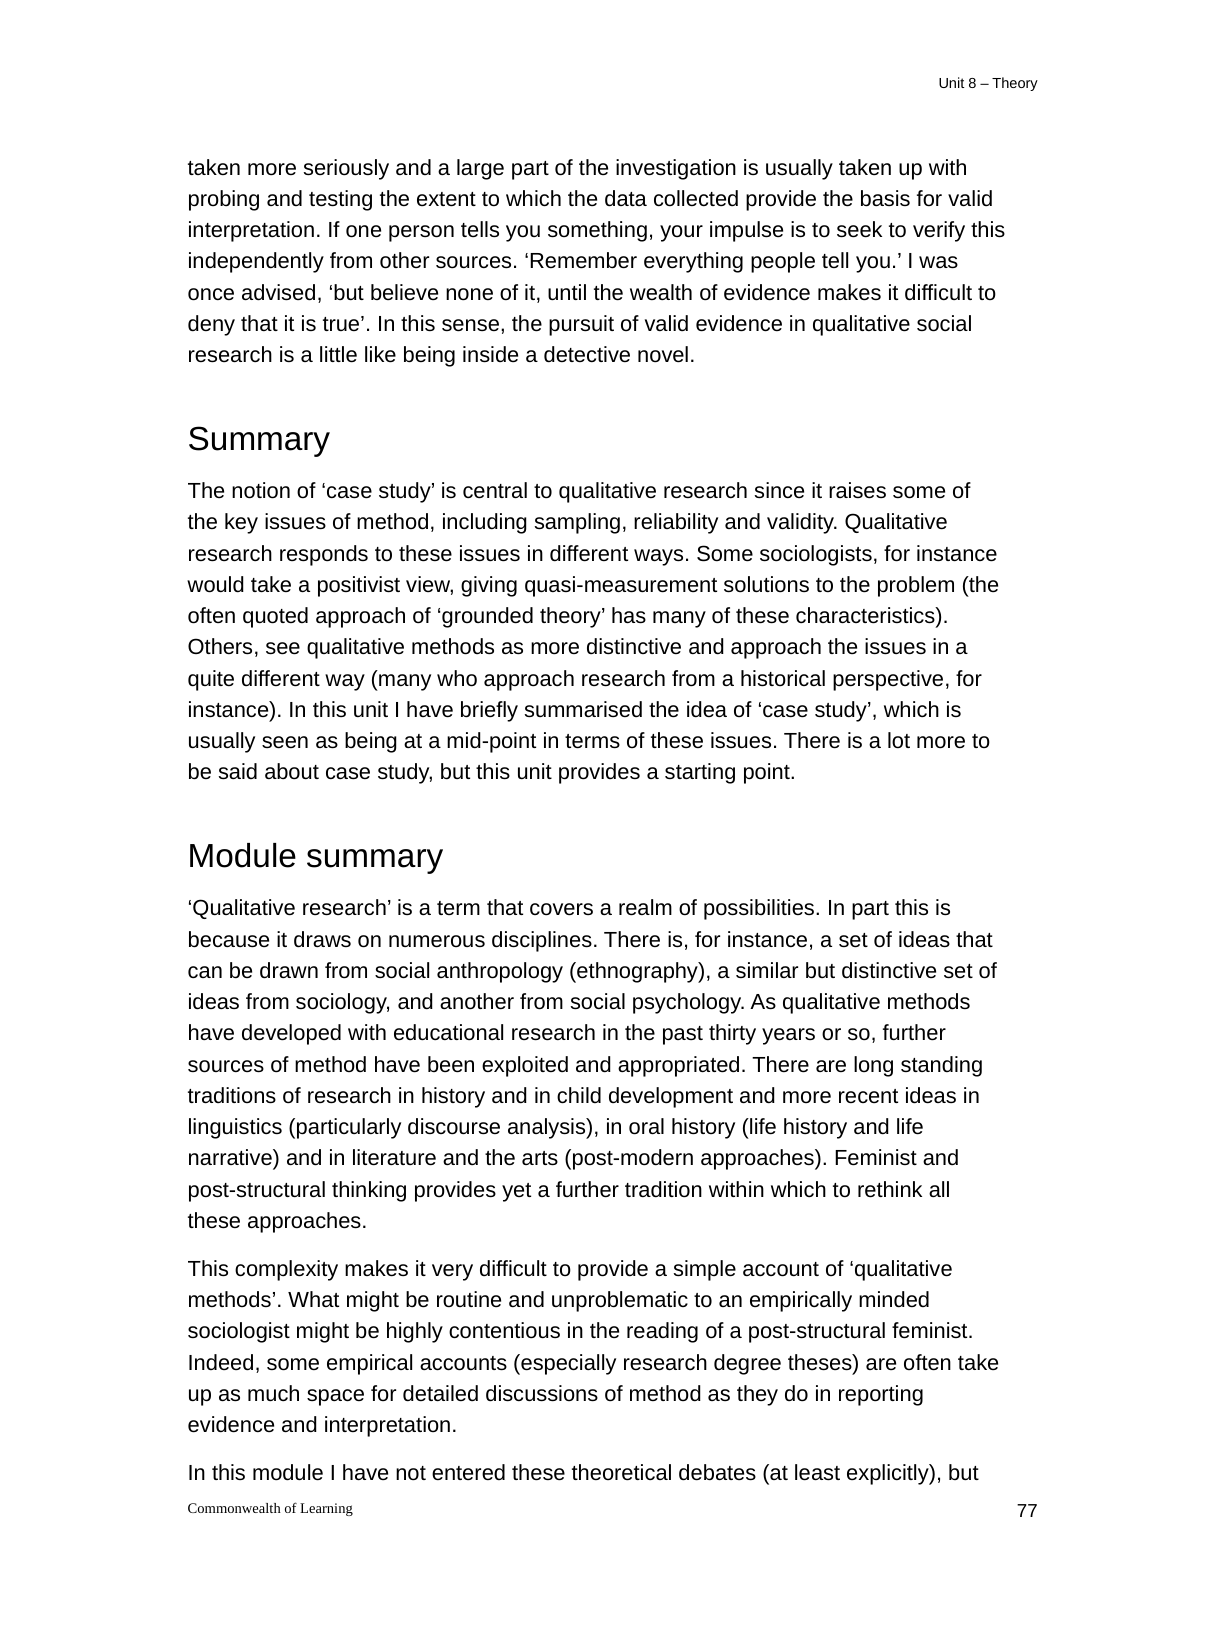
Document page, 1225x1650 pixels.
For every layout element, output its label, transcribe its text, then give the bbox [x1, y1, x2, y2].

text Module summary [187, 836, 1007, 874]
text The notion of ‘case study’ is central to qualitative research since it raises some of the key issues of method, including sampling, reliability and validity. Qualitative research responds to these issues in different ways. Some sociologists, for instance would take a positivist view, giving quasi-measurement solutions to the problem (the often quoted approach of ‘grounded theory’ has many of these characteristics). Others, see qualitative methods as more distinctive and approach the issues in a quite different way (many who approach research from a historical perspective, for instance). In this unit I have briefly summarised the idea of ‘case study’, which is usually seen as being at a mid-point in terms of these issues. There is a lot more to be said about case study, but this unit provides a starting point. [187, 473, 1007, 786]
text This complexity makes it very difficult to provide a simple account of ‘qualitative methods’. What might be routine and unproblematic to an empirically minded sociologist might be highly contentious in the reading of a post-structural feminist. Indeed, some empirical accounts (especially research degree theses) are often take up as much space for detailed discussions of method as they do in reporting evidence and interpretation. [187, 1251, 1007, 1439]
text Summary [187, 418, 1007, 457]
text taken more seriously and a large part of the investigation is usually taken up with probing and testing the extent to which the data collected provide the basis for valid interpretation. If one person tells you something, your impulse is to seek to verify this independently from other sources. ‘Remember everything people tell you.’ I was once advised, ‘but believe none of it, until the wealth of evidence makes it difficult to deny that it is true’. In this sense, the pursuit of valid evidence in qualitative social research is a little like being inside a detective novel. [187, 150, 1007, 369]
text In this module I have not entered these theoretical debates (at least explicitly), but [187, 1455, 1007, 1486]
text ‘Qualitative research’ is a term that covers a realm of possibilities. In part this is because it draws on numerous disciplines. There is, for instance, a set of ideas that can be drawn from social anthropology (ethnography), a similar but distinctive set of ideas from sociology, and another from social psychology. As qualitative methods have developed with educational research in the past thirty years or so, further sources of method have been exploited and appropriated. There are long standing traditions of research in history and in child development and more recent ideas in linguistics (particularly discourse analysis), in oral history (life history and life narrative) and in literature and the arts (post-modern approaches). Feminist and post-structural thinking provides yet a further tradition within which to rethink all these approaches. [187, 891, 1007, 1234]
